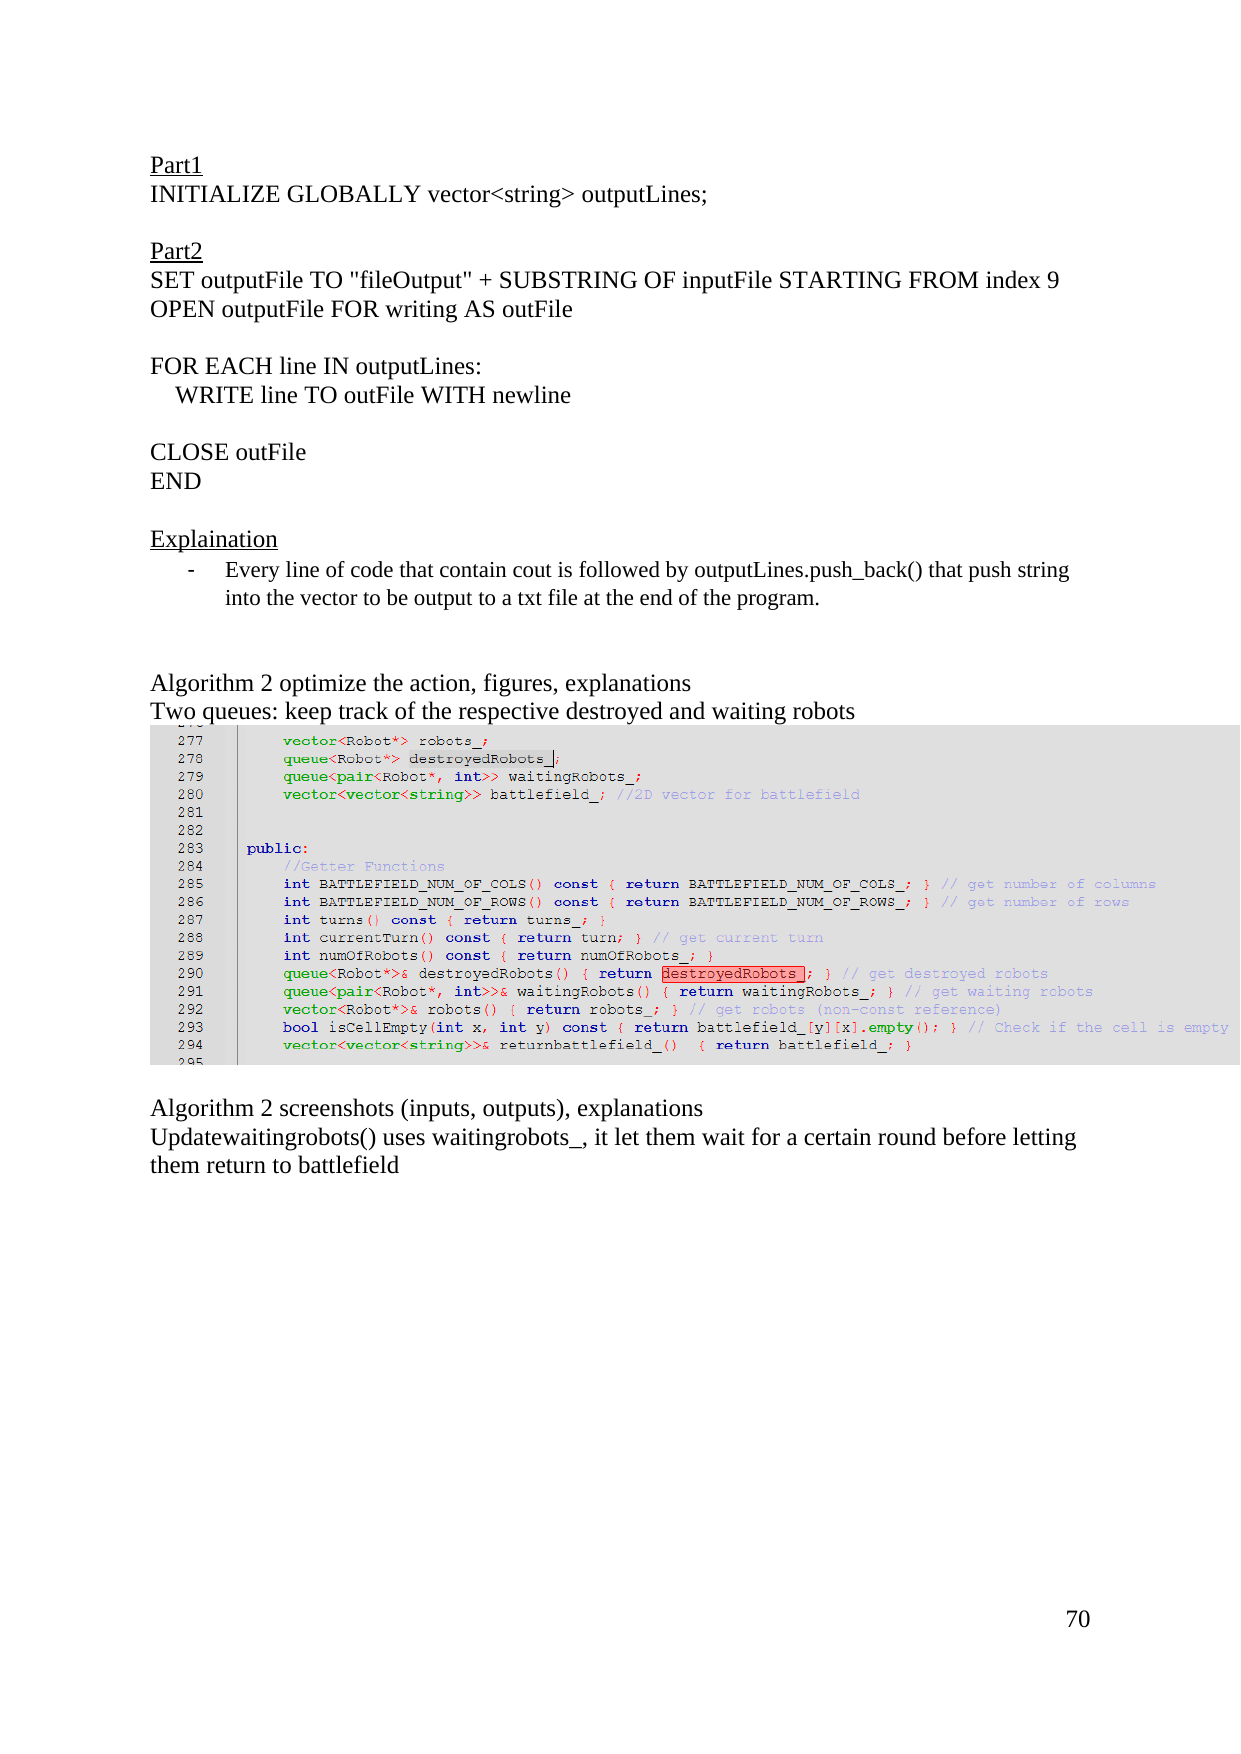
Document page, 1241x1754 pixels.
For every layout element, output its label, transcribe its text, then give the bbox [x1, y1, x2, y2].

text OPEN outputFile FOR writing AS outFile [150, 294, 1090, 322]
text CLOSE outFile [150, 437, 1090, 466]
text Two queues: keep track of the respective destroyed and waiting robots [150, 696, 1090, 725]
text WRITE line TO outFile WITH newline [150, 380, 1090, 409]
text Part1 [150, 150, 1090, 179]
list Every line of code that contain cout is followed by outputLines.push_back() that push string into the vector to be output to a txt file at the end of the program. [187, 552, 1090, 610]
text Algorithm 2 optimize the action, figures, explanations [150, 668, 1090, 696]
text END [150, 466, 1090, 495]
text Explaination [150, 524, 1090, 552]
text Part2 [150, 236, 1090, 265]
text FOR EACH line IN outputLines: [150, 351, 1090, 380]
text INITIALIZE GLOBALLY vector<string> outputLines; [150, 179, 1090, 207]
text Updatewaitingrobots() uses waitingrobots_, it let them wait for a certain round before letting them return to battlefield [150, 1122, 1090, 1179]
text Algorithm 2 screenshots (inputs, outputs), explanations [150, 1093, 1090, 1122]
text SET outputFile TO "fileOutput" + SUBSTRING OF inputFile STARTING FROM index 9 [150, 265, 1090, 294]
